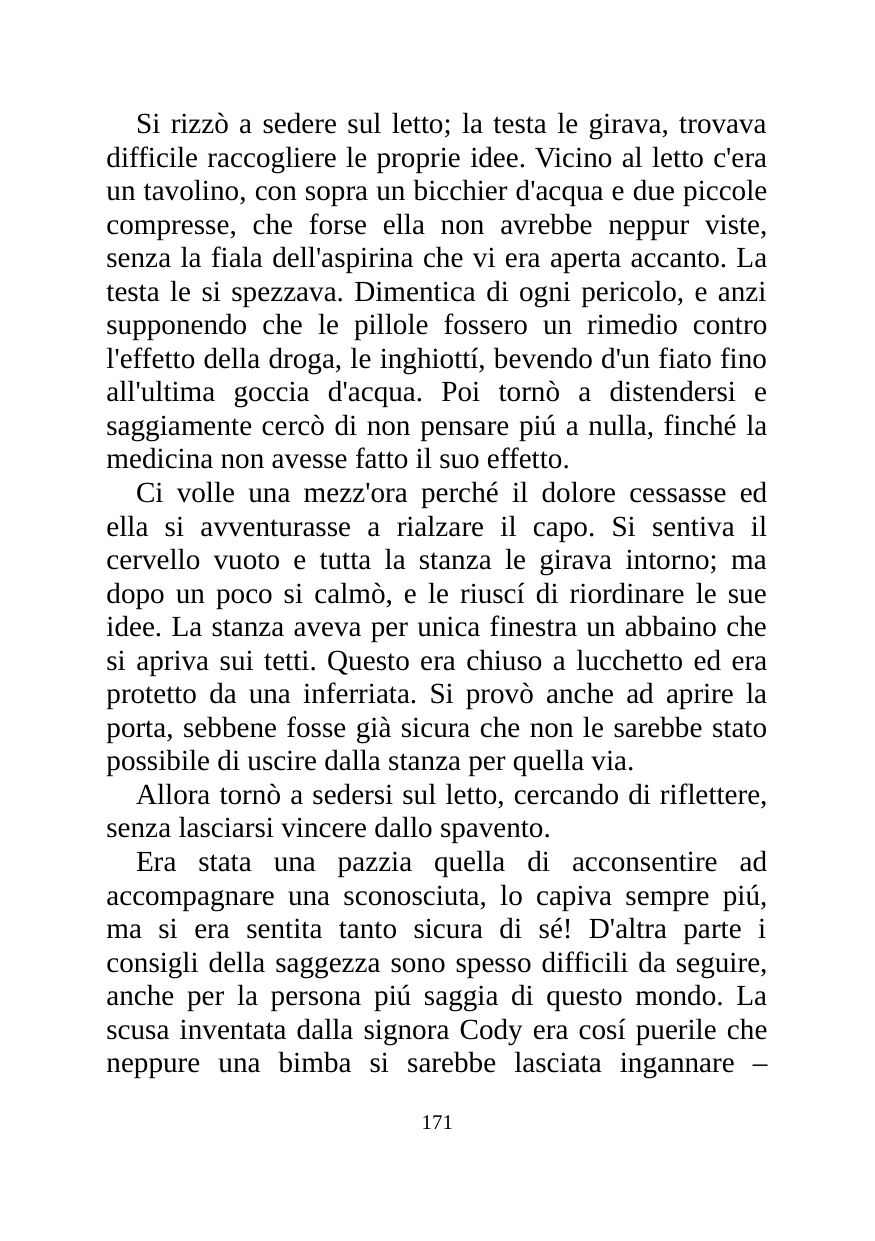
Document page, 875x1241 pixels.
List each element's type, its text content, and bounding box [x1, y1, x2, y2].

text Allora tornò a sedersi sul letto, cercando di riflettere, senza lasciarsi vincere dallo spavento. [106, 777, 768, 844]
text Ci volle una mezz'ora perché il dolore cessasse ed ella si avventurasse a rialzare il capo. Si sentiva il cervello vuoto e tutta la stanza le girava intorno; ma dopo un poco si calmò, e le riuscí di riordinare le sue idee. La stanza aveva per unica finestra un abbaino che si apriva sui tetti. Questo era chiuso a lucchetto ed era protetto da una inferriata. Si provò anche ad aprire la porta, sebbene fosse già sicura che non le sarebbe stato possibile di uscire dalla stanza per quella via. [106, 475, 768, 777]
text Era stata una pazzia quella di acconsentire ad accompagnare una sconosciuta, lo capiva sempre piú, ma si era sentita tanto sicura di sé! D'altra parte i consigli della saggezza sono spesso difficili da seguire, anche per la persona piú saggia di questo mondo. La scusa inventata dalla signora Cody era cosí puerile che neppure una bimba si sarebbe lasciata ingannare – [106, 844, 768, 1079]
text Si rizzò a sedere sul letto; la testa le girava, trovava difficile raccogliere le proprie idee. Vicino al letto c'era un tavolino, con sopra un bicchier d'acqua e due piccole compresse, che forse ella non avrebbe neppur viste, senza la fiala dell'aspirina che vi era aperta accanto. La testa le si spezzava. Dimentica di ogni pericolo, e anzi supponendo che le pillole fossero un rimedio contro l'effetto della droga, le inghiottí, bevendo d'un fiato fino all'ultima goccia d'acqua. Poi tornò a distendersi e saggiamente cercò di non pensare piú a nulla, finché la medicina non avesse fatto il suo effetto. [106, 106, 768, 475]
